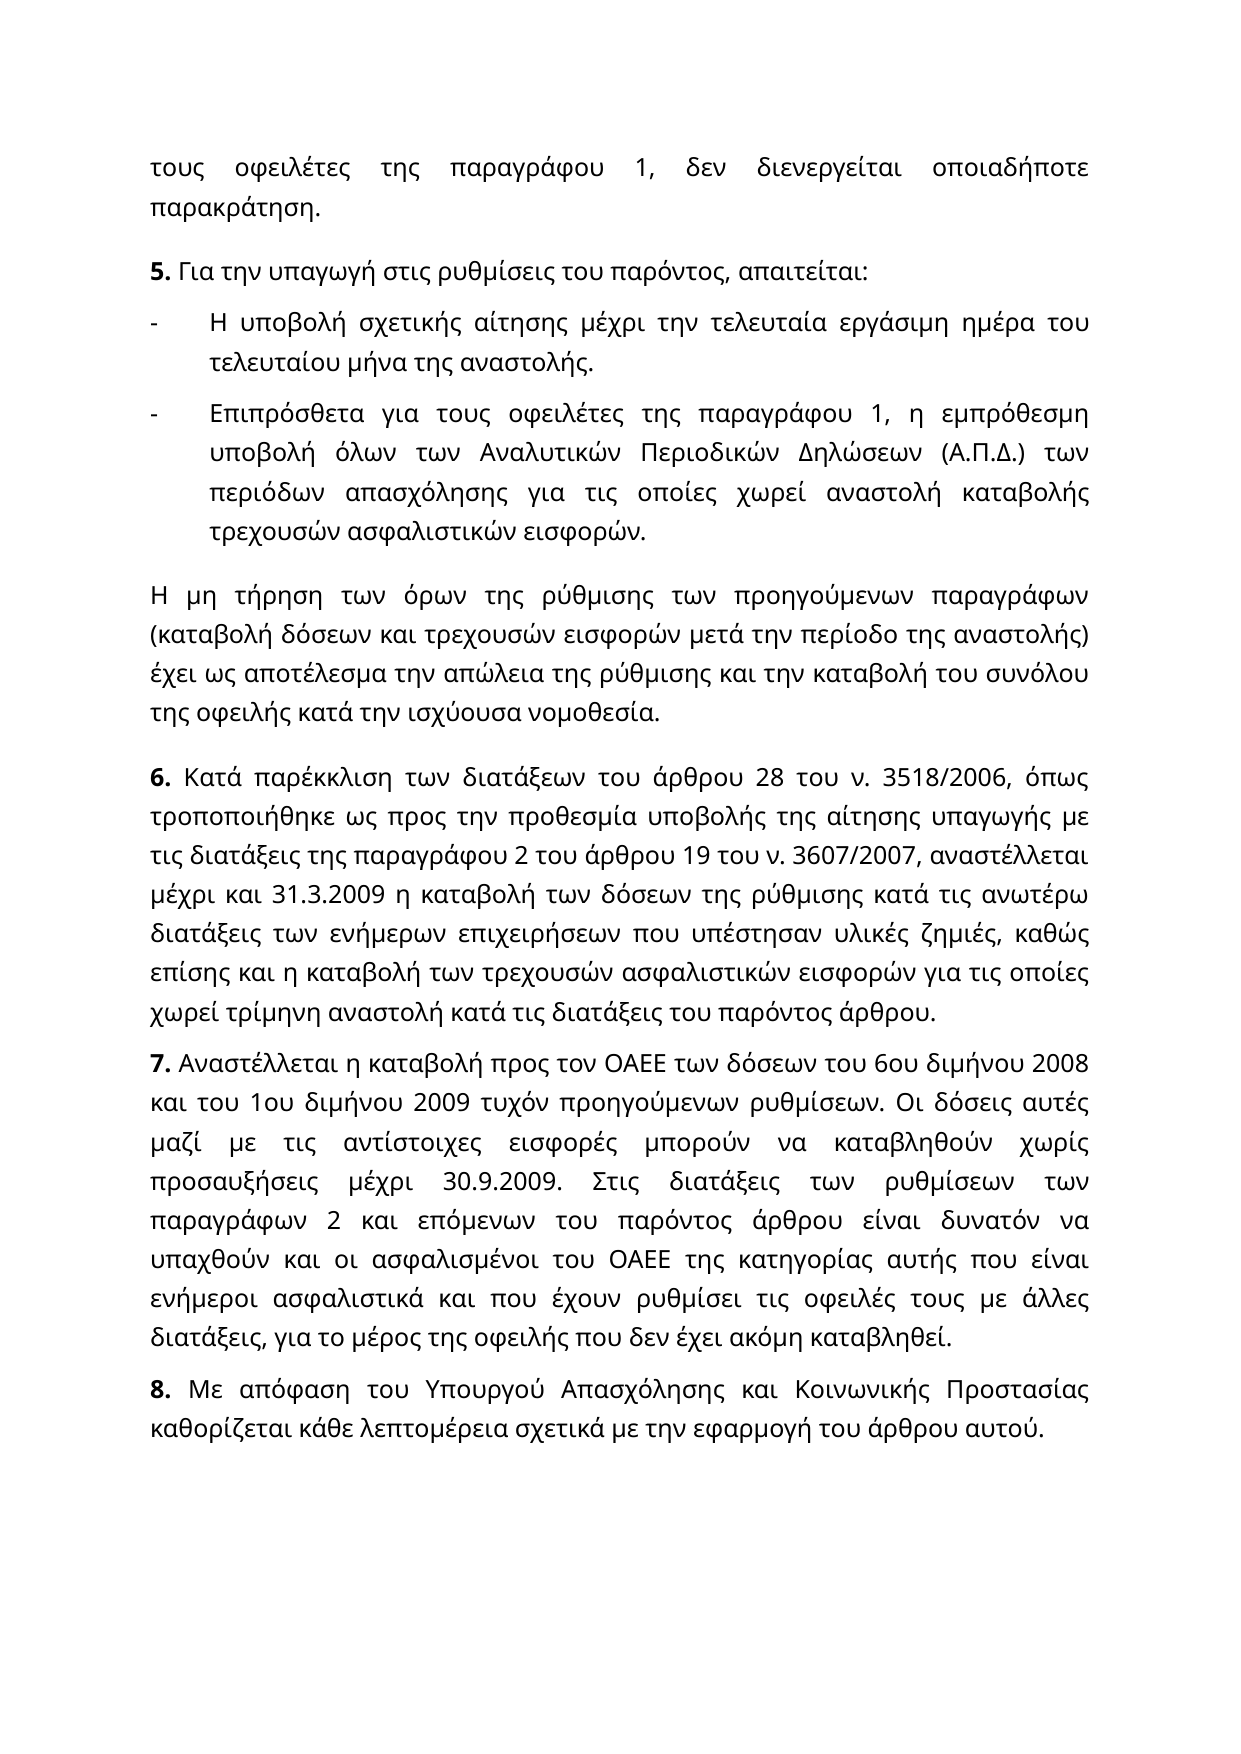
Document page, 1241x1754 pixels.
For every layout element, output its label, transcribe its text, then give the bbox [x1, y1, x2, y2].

text 8. Με απόφαση του Υπουργού Απασχόλησης και Κοινωνικής Προστασίας καθορίζεται κάθε λεπτομέρεια σχετικά με την εφαρμογή του άρθρου αυτού. [150, 1372, 1090, 1445]
text 6. Κατά παρέκκλιση των διατάξεων του άρθρου 28 του ν. 3518/2006, όπως τροποποιήθηκε ως προς την προθεσμία υποβολής της αίτησης υπαγωγής με τις διατάξεις της παραγράφου 2 του άρθρου 19 του ν. 3607/2007, αναστέλλεται μέχρι και 31.3.2009 η καταβολή των δόσεων της ρύθμισης κατά τις ανωτέρω διατάξεις των ενήμερων επιχειρήσεων που υπέστησαν υλικές ζημιές, καθώς επίσης και η καταβολή των τρεχουσών ασφαλιστικών εισφορών για τις οποίες χωρεί τρίμηνη αναστολή κατά τις διατάξεις του παρόντος άρθρου. [150, 759, 1090, 1028]
list - Επιπρόσθετα για τους οφειλέτες της παραγράφου 1, η εμπρόθεσμη υποβολή όλων των Αναλυτικών Περιοδικών Δηλώσεων (Α.Π.Δ.) των περιόδων απασχόλησης για τις οποίες χωρεί αναστολή καταβολής τρεχουσών ασφαλιστικών εισφορών. [150, 396, 1090, 547]
text 5. Για την υπαγωγή στις ρυθμίσεις του παρόντος, απαιτείται: [150, 253, 1090, 287]
text Η μη τήρηση των όρων της ρύθμισης των προηγούμενων παραγράφων (καταβολή δόσεων και τρεχουσών εισφορών μετά την περίοδο της αναστολής) έχει ως αποτέλεσμα την απώλεια της ρύθμισης και την καταβολή του συνόλου της οφειλής κατά την ισχύουσα νομοθεσία. [150, 577, 1090, 729]
text 7. Αναστέλλεται η καταβολή προς τον ΟΑΕΕ των δόσεων του 6ου διμήνου 2008 και του 1ου διμήνου 2009 τυχόν προηγούμενων ρυθμίσεων. Οι δόσεις αυτές μαζί με τις αντίστοιχες εισφορές μπορούν να καταβληθούν χωρίς προσαυξήσεις μέχρι 30.9.2009. Στις διατάξεις των ρυθμίσεων των παραγράφων 2 και επόμενων του παρόντος άρθρου είναι δυνατόν να υπαχθούν και οι ασφαλισμένοι του ΟΑΕΕ της κατηγορίας αυτής που είναι ενήμεροι ασφαλιστικά και που έχουν ρυθμίσει τις οφειλές τους με άλλες διατάξεις, για το μέρος της οφειλής που δεν έχει ακόμη καταβληθεί. [150, 1046, 1090, 1354]
text τους οφειλέτες της παραγράφου 1, δεν διενεργείται οποιαδήποτε παρακράτηση. [150, 150, 1090, 223]
list - Η υποβολή σχετικής αίτησης μέχρι την τελευταία εργάσιμη ημέρα του τελευταίου μήνα της αναστολής. [150, 305, 1090, 378]
